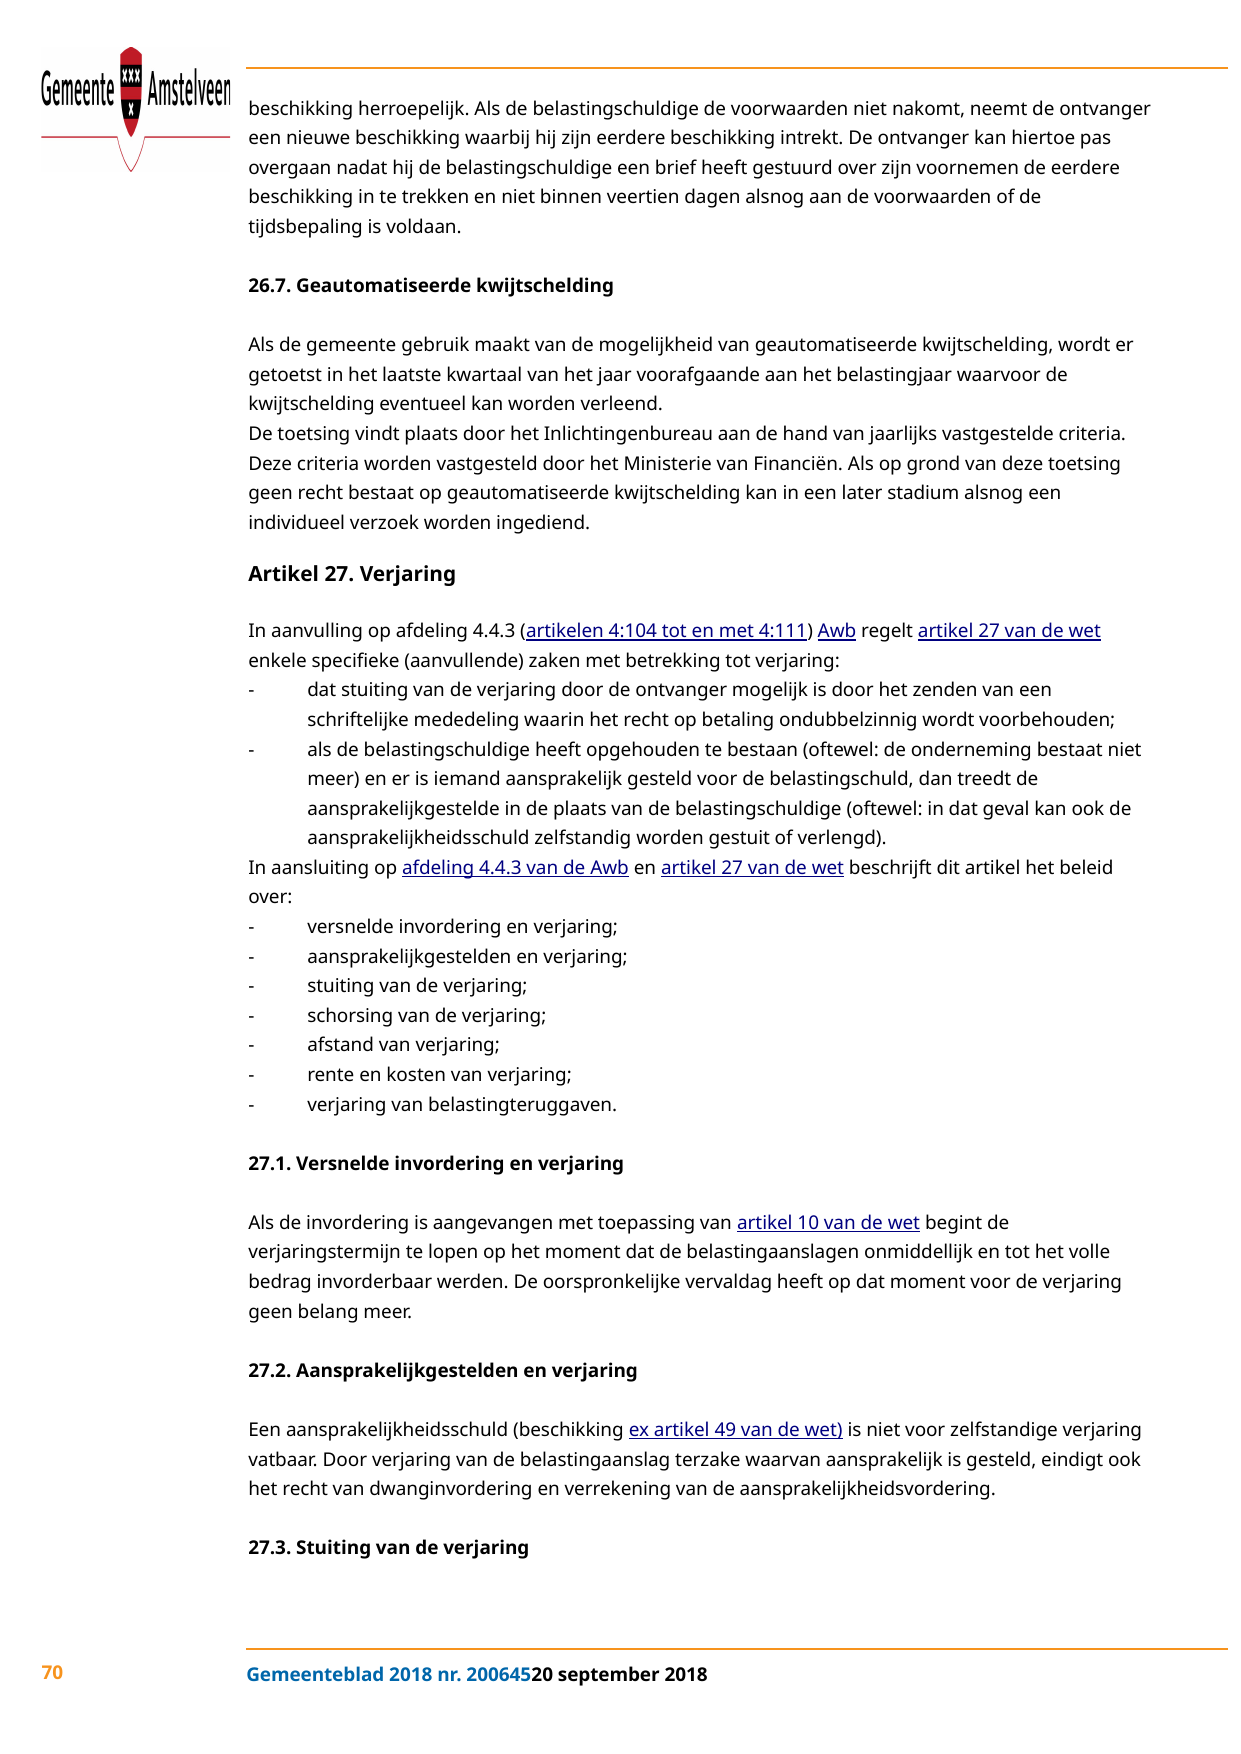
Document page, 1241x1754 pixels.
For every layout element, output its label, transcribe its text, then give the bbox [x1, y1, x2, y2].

list aansprakelijkgestelden en verjaring; [248, 943, 1152, 968]
text beschikking herroepelijk. Als de belastingschuldige de voorwaarden niet nakomt, neemt de ontvanger een nieuwe beschikking waarbij hij zijn eerdere beschikking intrekt. De ontvanger kan hiertoe pas overgaan nadat hij de belastingschuldige een brief heeft gestuurd over zijn voornemen de eerdere beschikking in te trekken en niet binnen veertien dagen alsnog aan de voorwaarden of de tijdsbepaling is voldaan. [248, 95, 1152, 239]
text Artikel 27. Verjaring [248, 559, 1152, 588]
text In aanvulling op afdeling 4.4.3 (artikelen 4:104 tot en met 4:111) Awb regelt artikel 27 van de wet enkele specifieke (aanvullende) zaken met betrekking tot verjaring: [248, 617, 1152, 673]
text Als de invordering is aangevangen met toepassing van artikel 10 van de wet begint de verjaringstermijn te lopen op het moment dat de belastingaanslagen onmiddellijk en tot het volle bedrag invorderbaar werden. De oorspronkelijke vervaldag heeft op dat moment voor de verjaring geen belang meer. [248, 1209, 1152, 1323]
list schorsing van de verjaring; [248, 1002, 1152, 1028]
text De toetsing vindt plaats door het Inlichtingenbureau aan de hand van jaarlijks vastgestelde criteria. Deze criteria worden vastgesteld door het Ministerie van Financiën. Als op grond van deze toetsing geen recht bestaat op geautomatiseerde kwijtschelding kan in een later stadium alsnog een individueel verzoek worden ingediend. [248, 420, 1152, 535]
text 26.7. Geautomatiseerde kwijtschelding [248, 272, 1152, 298]
text Een aansprakelijkheidsschuld (beschikking ex artikel 49 van de wet) is niet voor zelfstandige verjaring vatbaar. Door verjaring van de belastingaanslag terzake waarvan aansprakelijk is gesteld, eindigt ook het recht van dwanginvordering en verrekening van de aansprakelijkheidsvordering. [248, 1416, 1152, 1501]
list afstand van verjaring; [248, 1032, 1152, 1057]
text Als de gemeente gebruik maakt van de mogelijkheid van geautomatiseerde kwijtschelding, wordt er getoetst in het laatste kwartaal van het jaar voorafgaande aan het belastingjaar waarvoor de kwijtschelding eventueel kan worden verleend. [248, 331, 1152, 416]
text 27.1. Versnelde invordering en verjaring [248, 1150, 1152, 1176]
picture [41, 47, 231, 172]
list verjaring van belastingteruggaven. [248, 1091, 1152, 1116]
text 27.2. Aansprakelijkgestelden en verjaring [248, 1357, 1152, 1383]
list stuiting van de verjaring; [248, 972, 1152, 998]
text 27.3. Stuiting van de verjaring [248, 1534, 1152, 1560]
list dat stuiting van de verjaring door de ontvanger mogelijk is door het zenden van een schriftelijke mededeling waarin het recht op betaling ondubbelzinnig wordt voorbehouden; [248, 677, 1152, 732]
list als de belastingschuldige heeft opgehouden te bestaan (oftewel: de onderneming bestaat niet meer) en er is iemand aansprakelijk gesteld voor de belastingschuld, dan treedt de aansprakelijkgestelde in de plaats van de belastingschuldige (oftewel: in dat geval kan ook de aansprakelijkheidsschuld zelfstandig worden gestuit of verlengd). [248, 736, 1152, 850]
text In aansluiting op afdeling 4.4.3 van de Awb en artikel 27 van de wet beschrijft dit artikel het beleid over: [248, 854, 1152, 909]
list rente en kosten van verjaring; [248, 1061, 1152, 1087]
list versnelde invordering en verjaring; [248, 913, 1152, 939]
